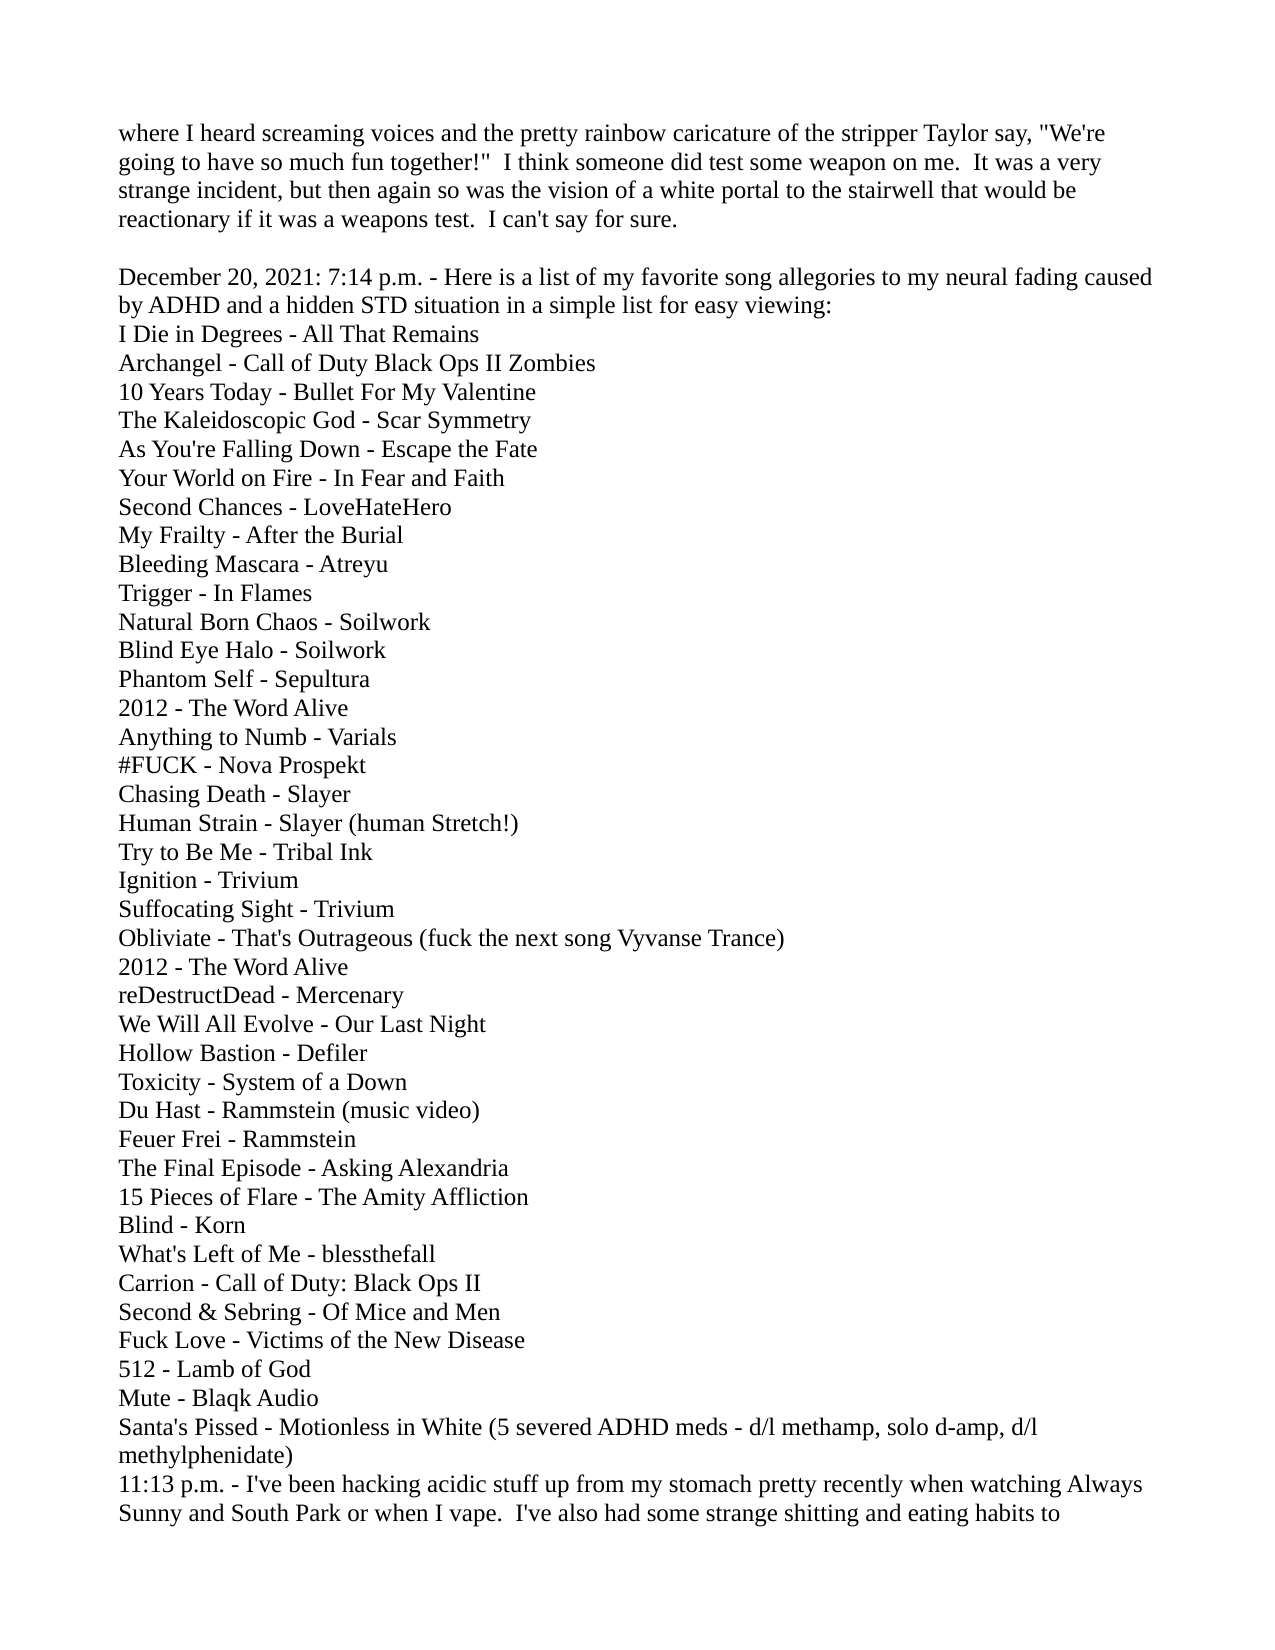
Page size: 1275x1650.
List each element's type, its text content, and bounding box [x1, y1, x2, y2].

text Archangel - Call of Duty Black Ops II Zombies [118, 348, 1157, 377]
text The Kaleidoscopic God - Scar Symmetry [118, 406, 1157, 434]
text Obliviate - That's Outrageous (fuck the next song Vyvanse Trance) [118, 923, 1157, 952]
text 11:13 p.m. - I've been hacking acidic stuff up from my stomach pretty recently when watching Always Sunny and South Park or when I vape. I've also had some strange shitting and eating habits to [118, 1469, 1157, 1527]
text Bleeding Mascara - Atreyu [118, 549, 1157, 578]
text Human Strain - Slayer (human Stretch!) [118, 808, 1157, 837]
text Feuer Frei - Rammstein [118, 1124, 1157, 1153]
text 2012 - The Word Alive [118, 693, 1157, 722]
text Your World on Fire - In Fear and Faith [118, 463, 1157, 492]
text #FUCK - Nova Prospekt [118, 751, 1157, 779]
text December 20, 2021: 7:14 p.m. - Here is a list of my favorite song allegories to my neural fading caused by ADHD and a hidden STD situation in a simple list for easy viewing: [118, 262, 1157, 319]
text 15 Pieces of Flare - The Amity Affliction [118, 1182, 1157, 1211]
text I Die in Degrees - All That Remains [118, 319, 1157, 348]
text Trigger - In Flames [118, 578, 1157, 607]
text Chasing Death - Slayer [118, 779, 1157, 808]
text Phantom Self - Sepultura [118, 664, 1157, 693]
text The Final Episode - Asking Alexandria [118, 1153, 1157, 1182]
text Toxicity - System of a Down [118, 1067, 1157, 1096]
text Santa's Pissed - Motionless in White (5 severed ADHD meds - d/l methamp, solo d-amp, d/l methylphenidate) [118, 1412, 1157, 1469]
text Try to Be Me - Tribal Ink [118, 837, 1157, 866]
text My Frailty - After the Burial [118, 521, 1157, 549]
text As You're Falling Down - Escape the Fate [118, 434, 1157, 463]
text Second Chances - LoveHateHero [118, 492, 1157, 521]
text Blind Eye Halo - Soilwork [118, 636, 1157, 664]
text Blind - Korn [118, 1211, 1157, 1239]
text What's Left of Me - blessthefall [118, 1239, 1157, 1268]
text 512 - Lamb of God [118, 1354, 1157, 1383]
text Second & Sebring - Of Mice and Men [118, 1297, 1157, 1326]
text Carrion - Call of Duty: Black Ops II [118, 1268, 1157, 1297]
text Anything to Numb - Varials [118, 722, 1157, 751]
text where I heard screaming voices and the pretty rainbow caricature of the stripper Taylor say, "We're going to have so much fun together!" I think someone did test some weapon on me. It was a very strange incident, but then again so was the vision of a white portal to the stairwell that would be reactionary if it was a weapons test. I can't say for sure. [118, 118, 1157, 233]
text 2012 - The Word Alive [118, 952, 1157, 981]
text Suffocating Sight - Trivium [118, 894, 1157, 923]
text Mute - Blaqk Audio [118, 1383, 1157, 1412]
text Ignition - Trivium [118, 866, 1157, 894]
text Du Hast - Rammstein (music video) [118, 1096, 1157, 1124]
text Hollow Bastion - Defiler [118, 1038, 1157, 1067]
text Natural Born Chaos - Soilwork [118, 607, 1157, 636]
text reDestructDead - Mercenary [118, 981, 1157, 1009]
text Fuck Love - Victims of the New Disease [118, 1326, 1157, 1354]
text We Will All Evolve - Our Last Night [118, 1009, 1157, 1038]
text 10 Years Today - Bullet For My Valentine [118, 377, 1157, 406]
